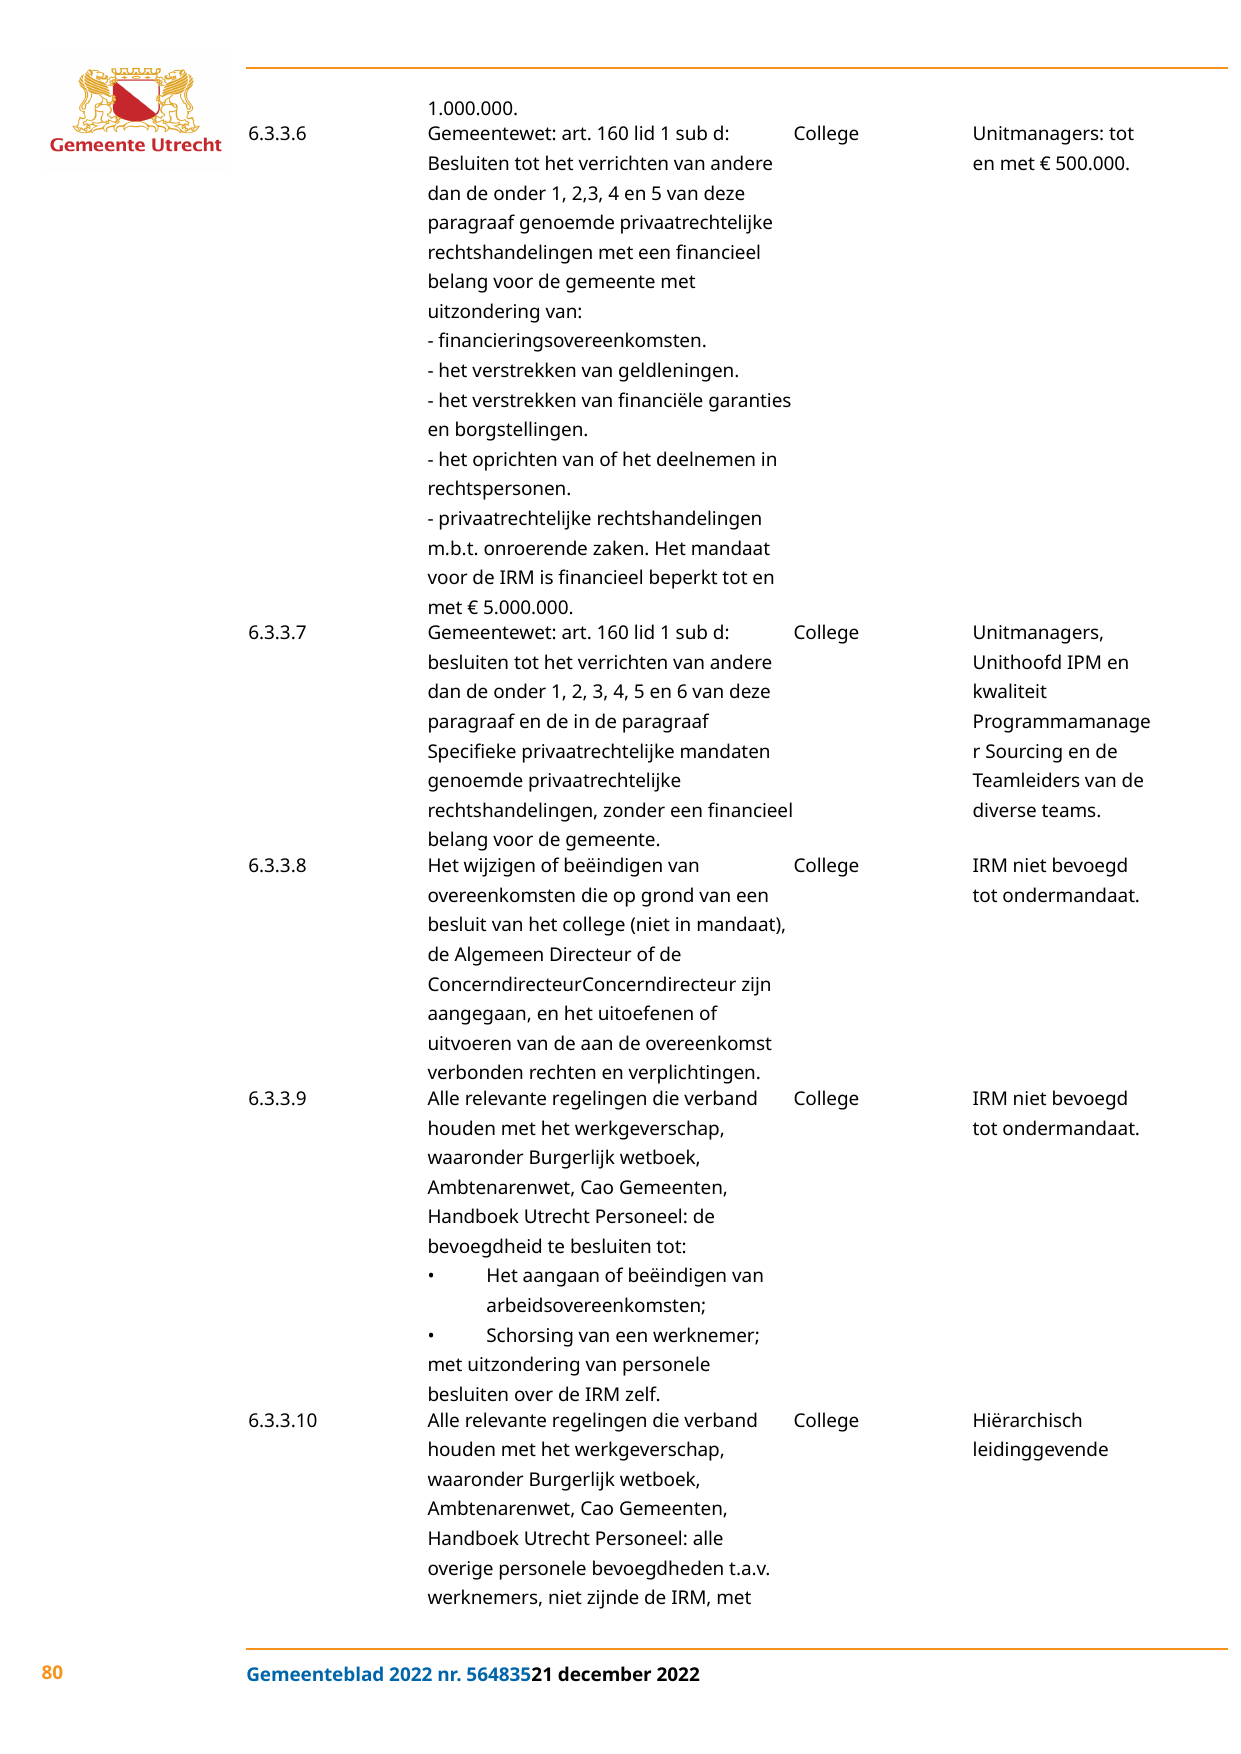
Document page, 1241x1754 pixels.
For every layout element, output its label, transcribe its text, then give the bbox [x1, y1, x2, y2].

table_cell Hiërarchisch leidinggevende [973, 1407, 1152, 1610]
table_cell Unitmanagers: tot en met € 500.000. [973, 121, 1152, 619]
table_cell [248, 95, 427, 121]
table_cell IRM niet bevoegd tot ondermandaat. [973, 1085, 1152, 1407]
table_cell Het wijzigen of beëindigen van overeenkomsten die op grond van een besluit van het college (niet in mandaat), de Algemeen Directeur of de ConcerndirecteurConcerndirecteur zijn aangegaan, en het uitoefenen of uitvoeren van de aan de overeenkomst verbonden rechten en verplichtingen. [427, 853, 793, 1085]
table_cell 6.3.3.9 [248, 1085, 427, 1407]
table_cell Gemeentewet: art. 160 lid 1 sub d: Besluiten tot het verrichten van andere dan de onder 1, 2,3, 4 en 5 van deze paragraaf genoemde privaatrechtelijke rechtshandelingen met een financieel belang voor de gemeente met uitzondering van: - financieringsovereenkomsten. - het verstrekken van geldleningen. - het verstrekken van financiële garanties en borgstellingen. - het oprichten van of het deelnemen in rechtspersonen. - privaatrechtelijke rechtshandelingen m.b.t. onroerende zaken. Het mandaat voor de IRM is financieel beperkt tot en met € 5.000.000. [427, 121, 793, 619]
table_cell Alle relevante regelingen die verband houden met het werkgeverschap, waaronder Burgerlijk wetboek, Ambtenarenwet, Cao Gemeenten, Handboek Utrecht Personeel: de bevoegdheid te besluiten tot: Het aangaan of beëindigen van arbeidsovereenkomsten; Schorsing van een werknemer; met uitzondering van personele besluiten over de IRM zelf. [427, 1085, 793, 1407]
table_cell [973, 95, 1152, 121]
table_cell Unitmanagers, Unithoofd IPM en kwaliteit Programmamanager Sourcing en de Teamleiders van de diverse teams. [973, 620, 1152, 852]
table_cell College [793, 853, 972, 1085]
table_cell Alle relevante regelingen die verband houden met het werkgeverschap, waaronder Burgerlijk wetboek, Ambtenarenwet, Cao Gemeenten, Handboek Utrecht Personeel: alle overige personele bevoegdheden t.a.v. werknemers, niet zijnde de IRM, met [427, 1407, 793, 1610]
table_cell IRM niet bevoegd tot ondermandaat. [973, 853, 1152, 1085]
table_cell College [793, 121, 972, 619]
table_cell Gemeentewet: art. 160 lid 1 sub d: besluiten tot het verrichten van andere dan de onder 1, 2, 3, 4, 5 en 6 van deze paragraaf en de in de paragraaf Specifieke privaatrechtelijke mandaten genoemde privaatrechtelijke rechtshandelingen, zonder een financieel belang voor de gemeente. [427, 620, 793, 852]
table_cell College [793, 1407, 972, 1610]
table_cell [793, 95, 972, 121]
table_cell 6.3.3.7 [248, 620, 427, 852]
table_cell 6.3.3.8 [248, 853, 427, 1085]
table_cell 6.3.3.6 [248, 121, 427, 619]
table_cell College [793, 620, 972, 852]
picture [41, 47, 231, 172]
table_cell 6.3.3.10 [248, 1407, 427, 1610]
table_cell 1.000.000. [427, 95, 793, 121]
table_cell College [793, 1085, 972, 1407]
